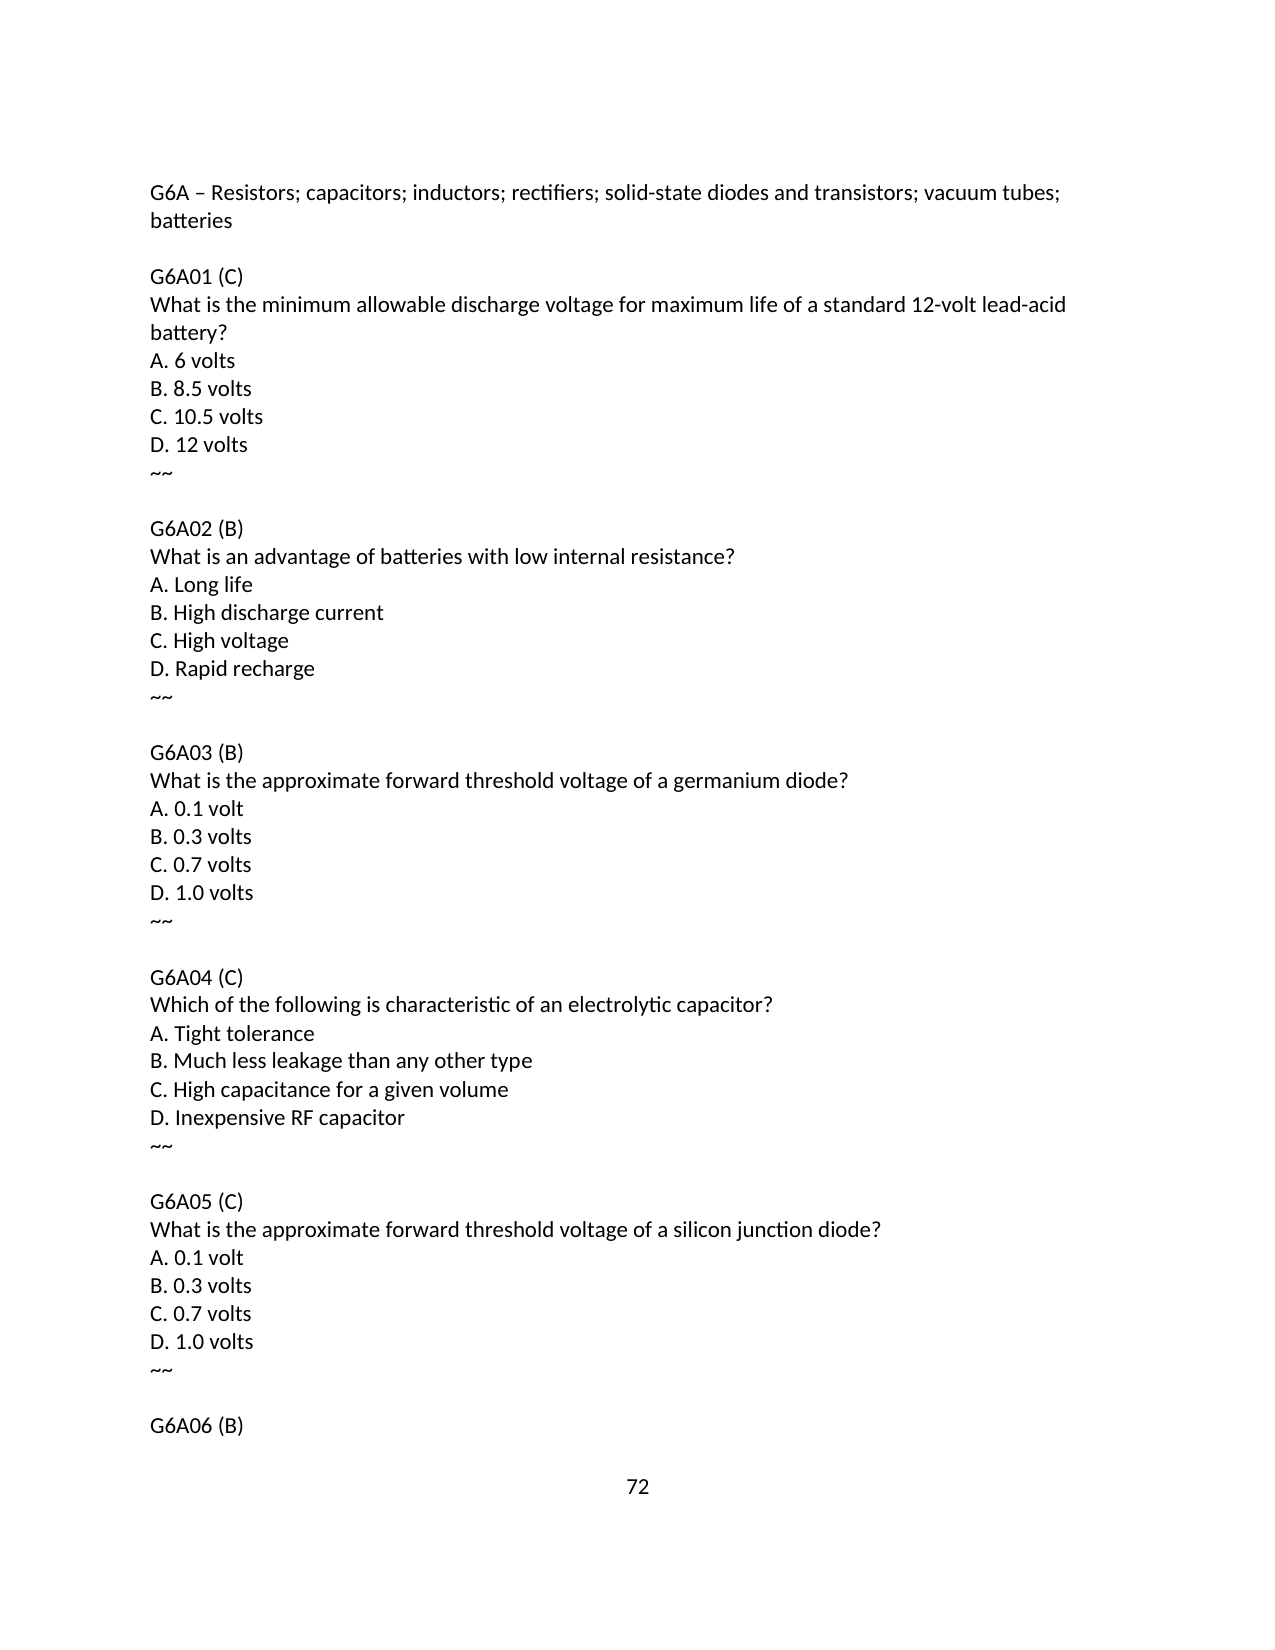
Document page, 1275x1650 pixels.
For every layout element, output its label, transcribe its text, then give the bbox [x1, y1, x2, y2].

text A. 0.1 volt [150, 1243, 1125, 1271]
text C. High voltage [150, 626, 1125, 654]
text B. 0.3 volts [150, 1271, 1125, 1299]
text A. 6 volts [150, 346, 1125, 374]
text D. 1.0 volts [150, 878, 1125, 907]
text D. 1.0 volts [150, 1327, 1125, 1355]
text D. Inexpensive RF capacitor [150, 1103, 1125, 1131]
text C. 10.5 volts [150, 402, 1125, 430]
text A. Tight tolerance [150, 1019, 1125, 1047]
text Which of the following is characteristic of an electrolytic capacitor? [150, 991, 1125, 1019]
text What is the approximate forward threshold voltage of a germanium diode? [150, 766, 1125, 794]
text C. 0.7 volts [150, 1299, 1125, 1327]
text D. Rapid recharge [150, 654, 1125, 682]
text B. High discharge current [150, 598, 1125, 626]
text ~~ [150, 1131, 1125, 1159]
text A. 0.1 volt [150, 794, 1125, 822]
text ~~ [150, 1355, 1125, 1383]
text What is the minimum allowable discharge voltage for maximum life of a standard 12-volt lead-acid battery? [150, 290, 1125, 346]
text B. 8.5 volts [150, 374, 1125, 402]
text G6A06 (B) [150, 1411, 1125, 1439]
text C. 0.7 volts [150, 851, 1125, 878]
text C. High capacitance for a given volume [150, 1075, 1125, 1103]
text What is the approximate forward threshold voltage of a silicon junction diode? [150, 1215, 1125, 1243]
text A. Long life [150, 570, 1125, 598]
text ~~ [150, 907, 1125, 934]
text G6A05 (C) [150, 1187, 1125, 1215]
text B. 0.3 volts [150, 822, 1125, 851]
text D. 12 volts [150, 430, 1125, 458]
text B. Much less leakage than any other type [150, 1047, 1125, 1075]
text What is an advantage of batteries with low internal resistance? [150, 542, 1125, 570]
text G6A04 (C) [150, 963, 1125, 991]
text G6A03 (B) [150, 738, 1125, 766]
text ~~ [150, 682, 1125, 710]
text ~~ [150, 458, 1125, 486]
text G6A01 (C) [150, 262, 1125, 290]
text G6A – Resistors; capacitors; inductors; rectifiers; solid-state diodes and transistors; vacuum tubes; batteries [150, 178, 1125, 234]
text G6A02 (B) [150, 514, 1125, 542]
